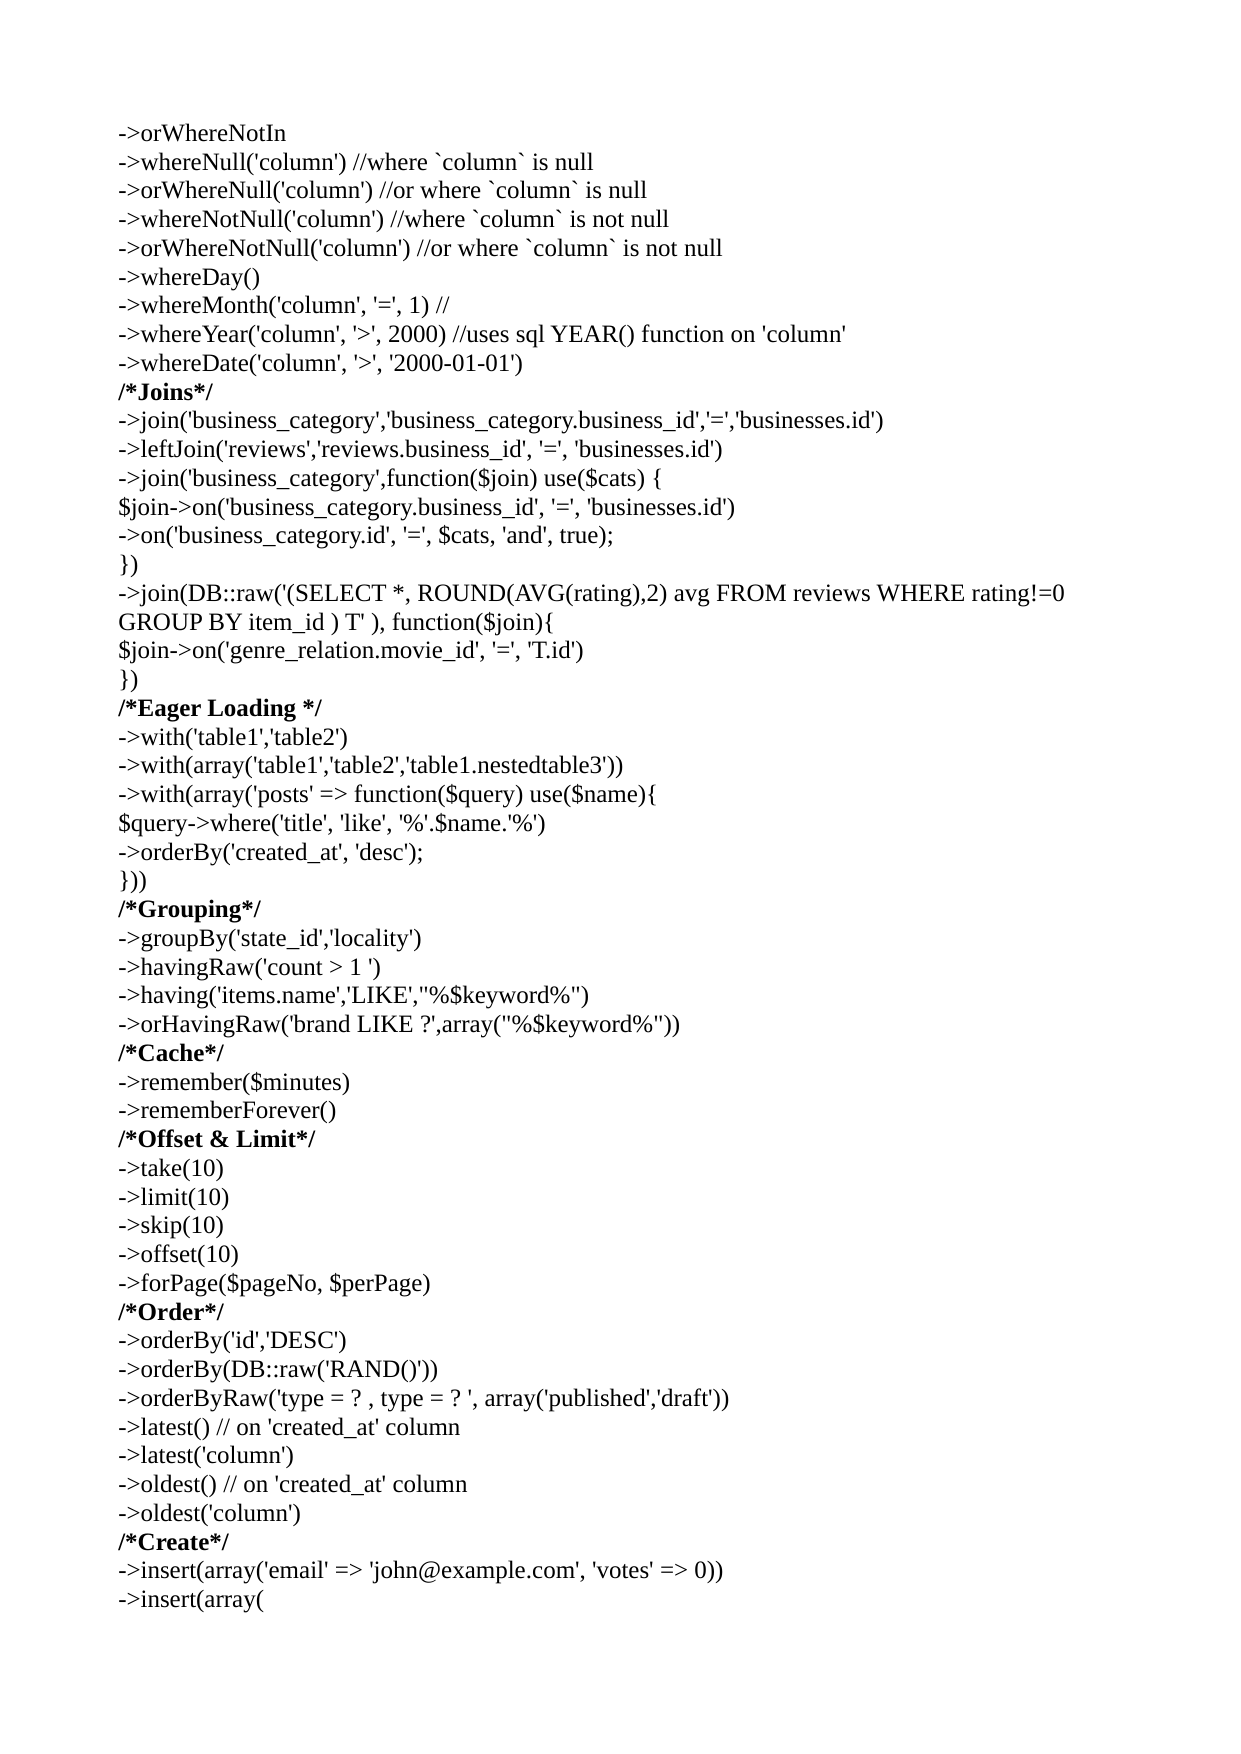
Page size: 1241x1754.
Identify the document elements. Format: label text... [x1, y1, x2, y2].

text ->insert(array('email' => 'john@example.com', 'votes' => 0)) [118, 1556, 1122, 1584]
text /*Joins*/ [118, 377, 1122, 406]
text $join->on('genre_relation.movie_id', '=', 'T.id') [118, 636, 1122, 664]
text /*Offset & Limit*/ [118, 1124, 1122, 1153]
text ->groupBy('state_id','locality') [118, 923, 1122, 952]
text ->having('items.name','LIKE',"%$keyword%") [118, 981, 1122, 1009]
text ->whereMonth('column', '=', 1) // [118, 291, 1122, 319]
text ->whereNotNull('column') //where `column` is not null [118, 204, 1122, 233]
text ->remember($minutes) [118, 1067, 1122, 1096]
text }) [118, 664, 1122, 693]
text ->join('business_category',function($join) use($cats) { [118, 463, 1122, 492]
text ->skip(10) [118, 1211, 1122, 1239]
text }) [118, 549, 1122, 578]
text ->oldest('column') [118, 1498, 1122, 1527]
text ->orWhereNotIn [118, 118, 1122, 147]
text /*Eager Loading */ [118, 693, 1122, 722]
text })) [118, 866, 1122, 894]
text ->orderBy('created_at', 'desc'); [118, 837, 1122, 866]
text ->take(10) [118, 1153, 1122, 1182]
text ->whereNull('column') //where `column` is null [118, 147, 1122, 176]
text /*Grouping*/ [118, 894, 1122, 923]
text ->with('table1','table2') [118, 722, 1122, 751]
text ->join('business_category','business_category.business_id','=','businesses.id') [118, 406, 1122, 434]
text ->orWhereNull('column') //or where `column` is null [118, 176, 1122, 204]
text ->insert(array( [118, 1584, 1122, 1613]
text ->orHavingRaw('brand LIKE ?',array("%$keyword%")) [118, 1009, 1122, 1038]
text ->leftJoin('reviews','reviews.business_id', '=', 'businesses.id') [118, 434, 1122, 463]
text ->with(array('posts' => function($query) use($name){ [118, 779, 1122, 808]
text /*Cache*/ [118, 1038, 1122, 1067]
text ->orderBy('id','DESC') [118, 1326, 1122, 1354]
text ->oldest() // on 'created_at' column [118, 1469, 1122, 1498]
text ->latest('column') [118, 1441, 1122, 1469]
text ->latest() // on 'created_at' column [118, 1412, 1122, 1441]
text ->orWhereNotNull('column') //or where `column` is not null [118, 233, 1122, 262]
text ->whereDate('column', '>', '2000-01-01') [118, 348, 1122, 377]
text ->limit(10) [118, 1182, 1122, 1211]
text ->with(array('table1','table2','table1.nestedtable3')) [118, 751, 1122, 779]
text ->forPage($pageNo, $perPage) [118, 1268, 1122, 1297]
text ->whereDay() [118, 262, 1122, 291]
text $query->where('title', 'like', '%'.$name.'%') [118, 808, 1122, 837]
text ->havingRaw('count > 1 ') [118, 952, 1122, 981]
text ->on('business_category.id', '=', $cats, 'and', true); [118, 521, 1122, 549]
text ->join(DB::raw('(SELECT *, ROUND(AVG(rating),2) avg FROM reviews WHERE rating!=0 GROUP BY item_id ) T' ), function($join){ [118, 578, 1122, 636]
text $join->on('business_category.business_id', '=', 'businesses.id') [118, 492, 1122, 521]
text /*Create*/ [118, 1527, 1122, 1556]
text ->orderBy(DB::raw('RAND()')) [118, 1354, 1122, 1383]
text ->orderByRaw('type = ? , type = ? ', array('published','draft')) [118, 1383, 1122, 1412]
text /*Order*/ [118, 1297, 1122, 1326]
text ->rememberForever() [118, 1096, 1122, 1124]
text ->offset(10) [118, 1239, 1122, 1268]
text ->whereYear('column', '>', 2000) //uses sql YEAR() function on 'column' [118, 319, 1122, 348]
